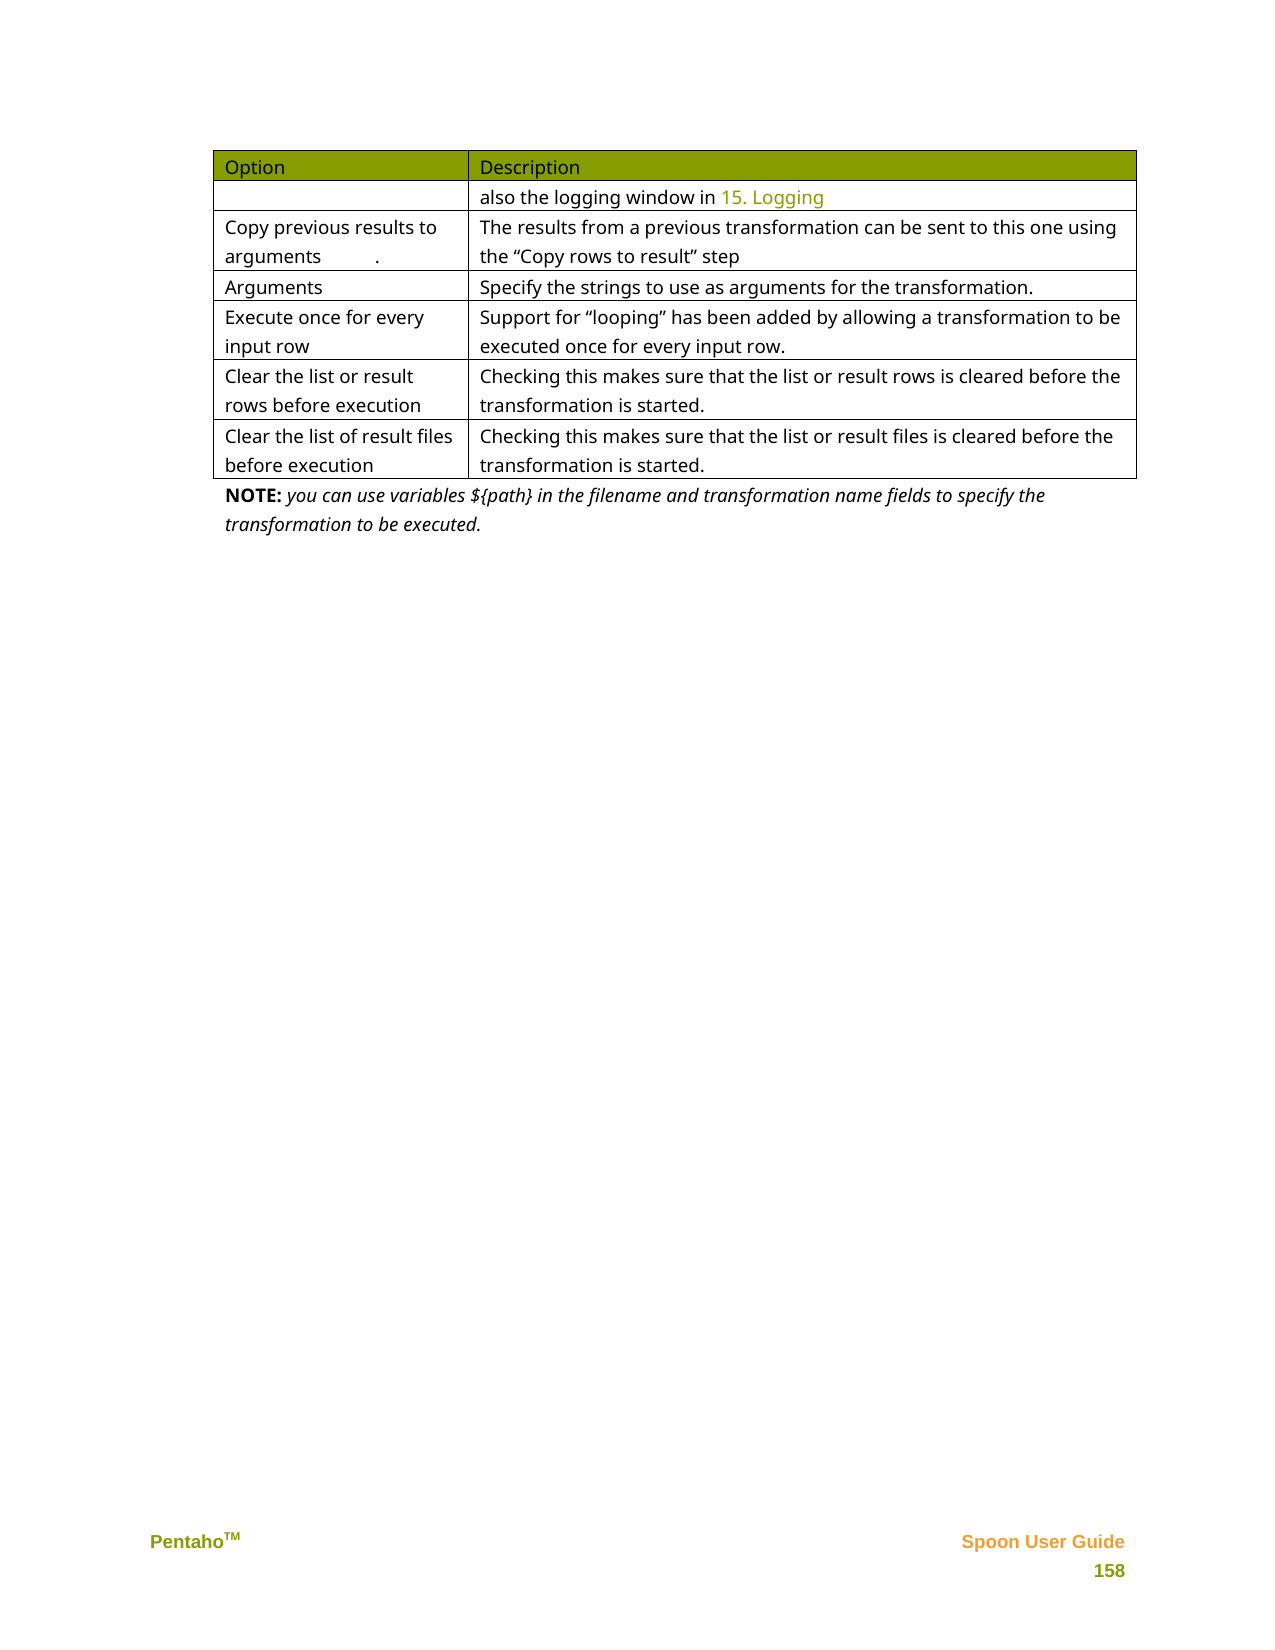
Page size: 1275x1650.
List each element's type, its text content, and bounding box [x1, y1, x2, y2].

table_cell Specify the strings to use as arguments for the transformation. [469, 271, 1136, 300]
table_cell also the logging window in 15. Logging [469, 181, 1136, 210]
table_cell Checking this makes sure that the list or result files is cleared before the transformation is started. [469, 420, 1136, 478]
table_header Description [469, 151, 1136, 180]
table_header Option [214, 151, 468, 180]
table_cell Execute once for every input row [214, 301, 468, 359]
table_cell Support for “looping” has been added by allowing a transformation to be executed once for every input row. [469, 301, 1136, 359]
table_cell Checking this makes sure that the list or result rows is cleared before the transformation is started. [469, 360, 1136, 419]
table_cell Clear the list or result rows before execution [214, 360, 468, 419]
table_cell The results from a previous transformation can be sent to this one using the “Copy rows to result” step [469, 211, 1136, 270]
table_cell [214, 181, 468, 210]
table_cell Arguments [214, 271, 468, 300]
table_cell Copy previous results to arguments . [214, 211, 468, 270]
table_cell Clear the list of result files before execution [214, 420, 468, 478]
text NOTE: you can use variables ${path} in the filename and transformation name fields to specify the transformation to be executed. [225, 479, 1125, 537]
